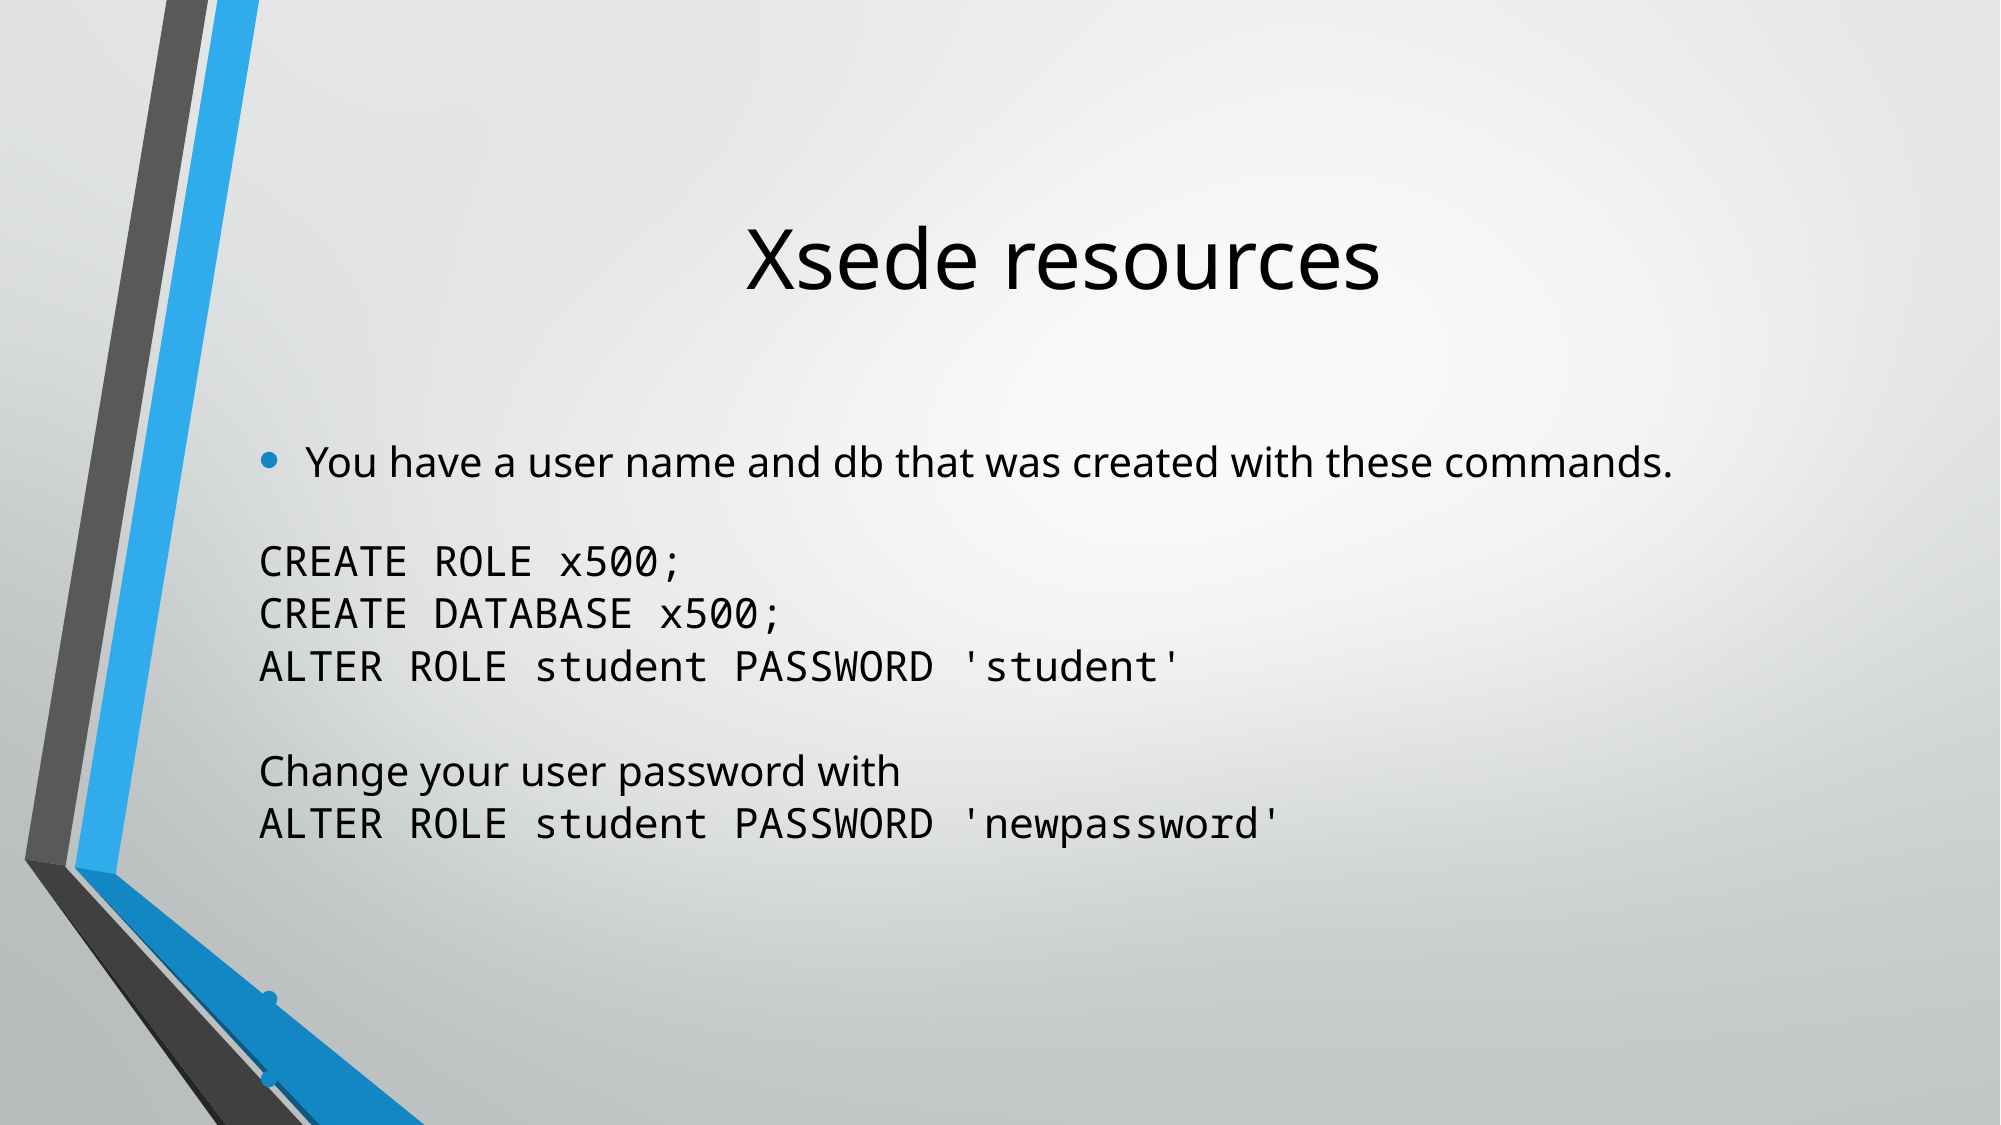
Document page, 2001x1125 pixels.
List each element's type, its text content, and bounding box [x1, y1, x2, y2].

list You have a user name and db that was created with these commands. CREATE ROLE x500; CREATE DATABASE x500; ALTER ROLE student PASSWORD 'student' Change your user password with ALTER ROLE student PASSWORD 'newpassword' [243, 437, 1887, 950]
title Xsede resources [243, 112, 1887, 400]
